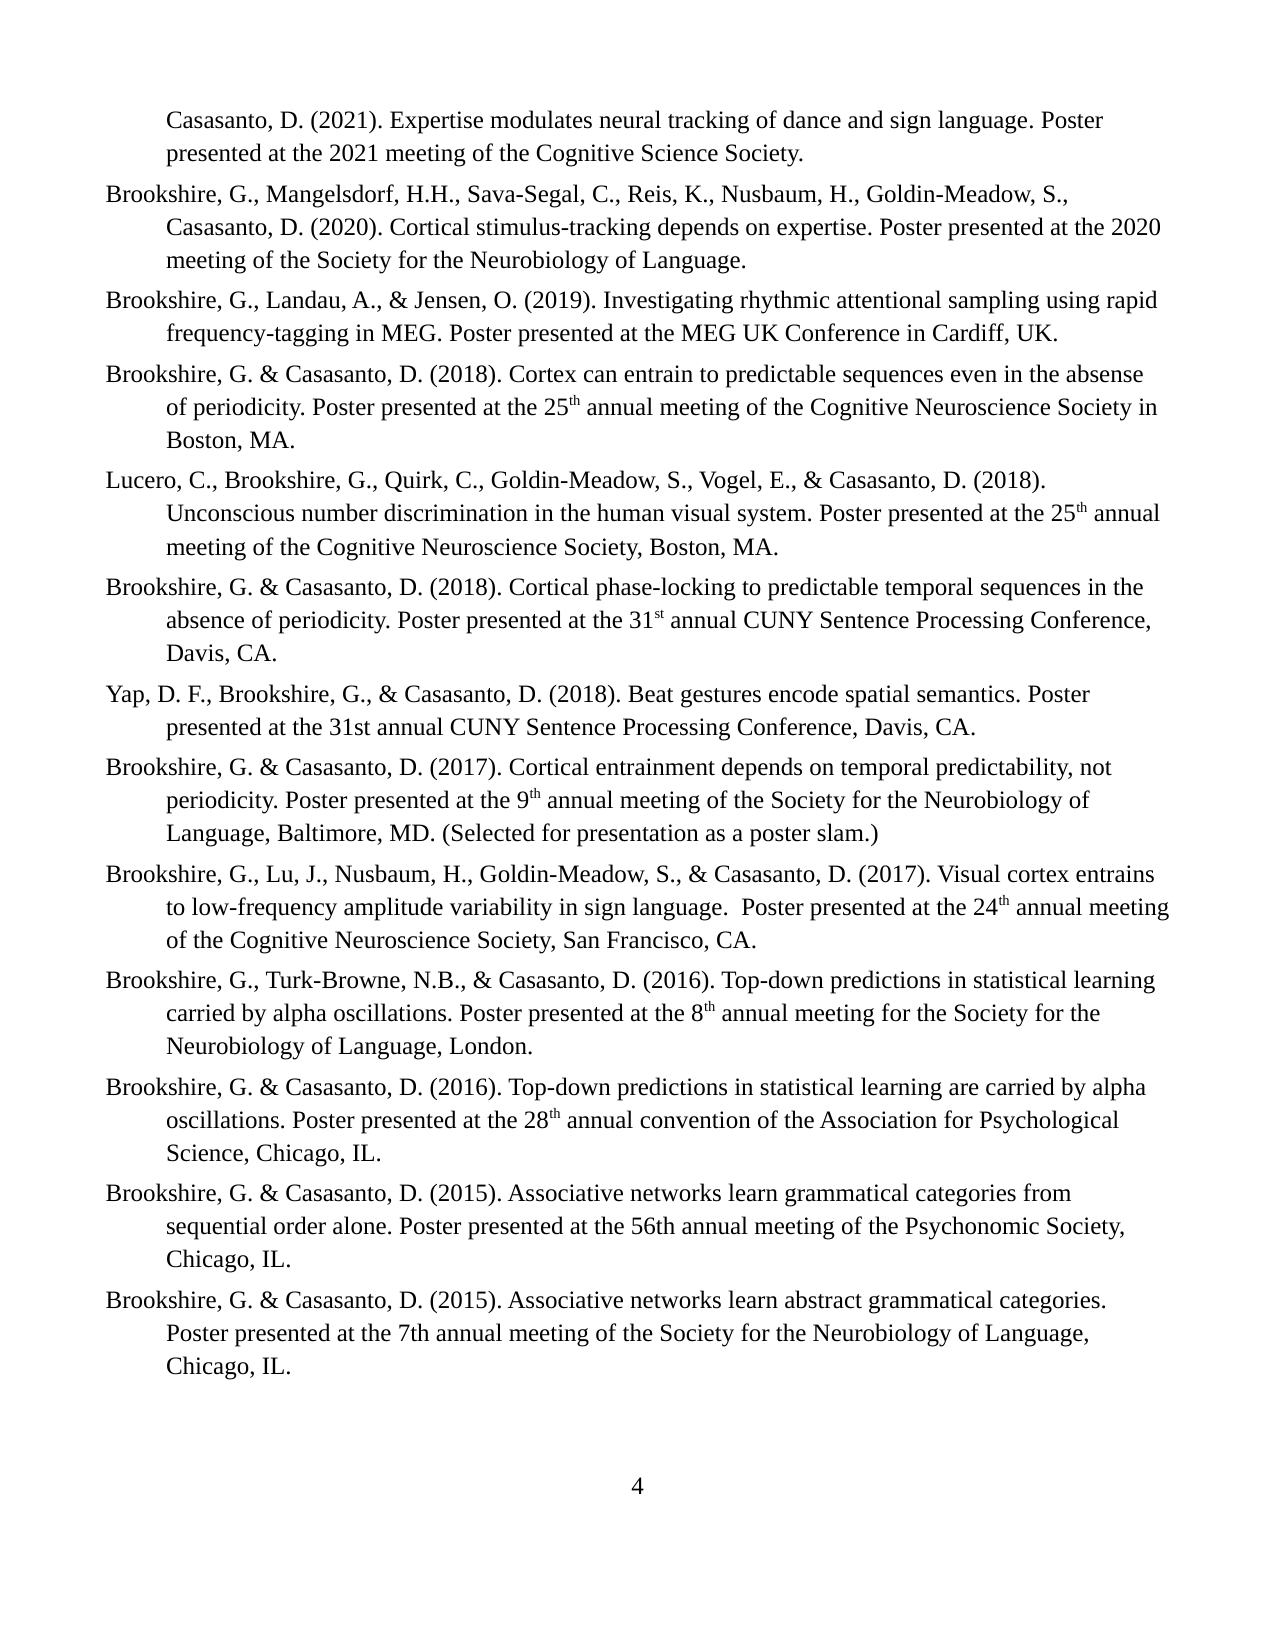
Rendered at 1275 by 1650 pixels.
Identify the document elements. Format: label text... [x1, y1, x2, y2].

text Brookshire, G. & Casasanto, D. (2018). Cortical phase-locking to predictable temporal sequences in the absence of periodicity. Poster presented at the 31st annual CUNY Sentence Processing Conference, Davis, CA. [105, 572, 1170, 667]
text Brookshire, G. & Casasanto, D. (2016). Top-down predictions in statistical learning are carried by alpha oscillations. Poster presented at the 28th annual convention of the Association for Psychological Science, Chicago, IL. [105, 1072, 1170, 1167]
text Brookshire, G. & Casasanto, D. (2015). Associative networks learn grammatical categories from sequential order alone. Poster presented at the 56th annual meeting of the Psychonomic Society, Chicago, IL. [105, 1178, 1170, 1273]
text Brookshire, G., Landau, A., & Jensen, O. (2019). Investigating rhythmic attentional sampling using rapid frequency-tagging in MEG. Poster presented at the MEG UK Conference in Cardiff, UK. [105, 285, 1170, 347]
text Brookshire, G. & Casasanto, D. (2015). Associative networks learn abstract grammatical categories. Poster presented at the 7th annual meeting of the Society for the Neurobiology of Language, Chicago, IL. [105, 1285, 1170, 1380]
text Brookshire, G., Lu, J., Nusbaum, H., Goldin-Meadow, S., & Casasanto, D. (2017). Visual cortex entrains to low-frequency amplitude variability in sign language. Poster presented at the 24th annual meeting of the Cognitive Neuroscience Society, San Francisco, CA. [105, 859, 1170, 953]
text Yap, D. F., Brookshire, G., & Casasanto, D. (2018). Beat gestures encode spatial semantics. Poster presented at the 31st annual CUNY Sentence Processing Conference, Davis, CA. [105, 679, 1170, 740]
text Brookshire, G., Turk-Browne, N.B., & Casasanto, D. (2016). Top-down predictions in statistical learning carried by alpha oscillations. Poster presented at the 8th annual meeting for the Society for the Neurobiology of Language, London. [105, 965, 1170, 1060]
text Casasanto, D. (2021). Expertise modulates neural tracking of dance and sign language. Poster presented at the 2021 meeting of the Cognitive Science Society. [105, 105, 1170, 167]
text Brookshire, G., Mangelsdorf, H.H., Sava-Segal, C., Reis, K., Nusbaum, H., Goldin-Meadow, S., Casasanto, D. (2020). Cortical stimulus-tracking depends on expertise. Poster presented at the 2020 meeting of the Society for the Neurobiology of Language. [105, 179, 1170, 274]
text Brookshire, G. & Casasanto, D. (2017). Cortical entrainment depends on temporal predictability, not periodicity. Poster presented at the 9th annual meeting of the Society for the Neurobiology of Language, Baltimore, MD. (Selected for presentation as a poster slam.) [105, 752, 1170, 847]
text Brookshire, G. & Casasanto, D. (2018). Cortex can entrain to predictable sequences even in the absense of periodicity. Poster presented at the 25th annual meeting of the Cognitive Neuroscience Society in Boston, MA. [105, 359, 1170, 454]
text Lucero, C., Brookshire, G., Quirk, C., Goldin-Meadow, S., Vogel, E., & Casasanto, D. (2018). Unconscious number discrimination in the human visual system. Poster presented at the 25th annual meeting of the Cognitive Neuroscience Society, Boston, MA. [105, 466, 1170, 560]
